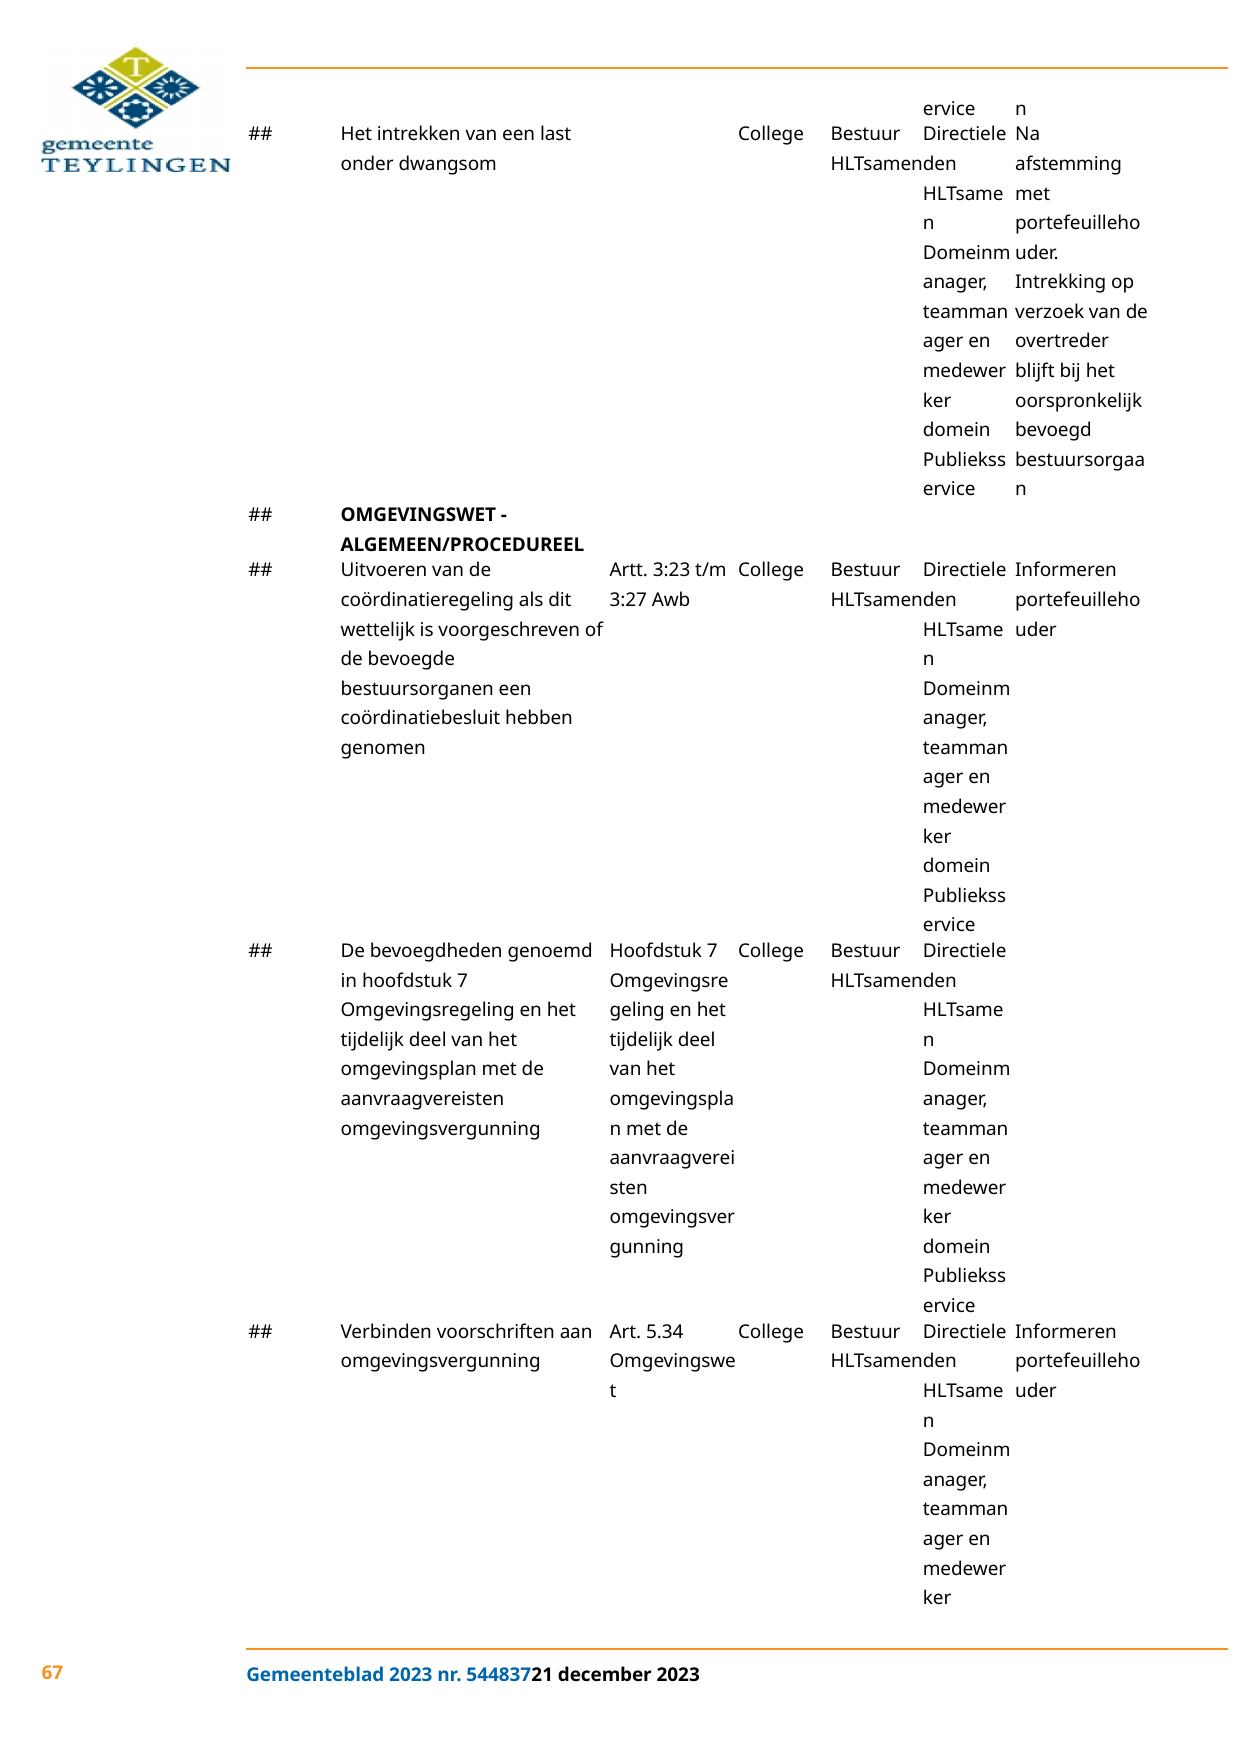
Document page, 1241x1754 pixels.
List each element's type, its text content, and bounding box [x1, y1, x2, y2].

table_cell [609, 121, 738, 501]
table_cell [830, 501, 923, 557]
table_cell Na afstemming met portefeuillehouder. Intrekking op verzoek van de overtreder blijft bij het oorspronkelijk bevoegd bestuursorgaan [1015, 121, 1152, 501]
table_cell Het intrekken van een last onder dwangsom [340, 121, 609, 501]
table_cell College [738, 1318, 830, 1610]
table_cell Uitvoeren van de coördinatieregeling als dit wettelijk is voorgeschreven of de bevoegde bestuursorganen een coördinatiebesluit hebben genomen [340, 557, 609, 937]
table_cell ## [248, 557, 340, 937]
table_cell [738, 501, 830, 557]
table_cell [1015, 937, 1152, 1318]
table_cell [923, 501, 1015, 557]
table_cell [738, 95, 830, 121]
table_cell Verbinden voorschriften aan omgevingsvergunning [340, 1318, 609, 1610]
table_cell Bestuur HLTsamen [830, 121, 923, 501]
table_cell College [738, 557, 830, 937]
table_cell ## [248, 937, 340, 1318]
table_cell [609, 95, 738, 121]
table_cell [609, 501, 738, 557]
table_cell [340, 95, 609, 121]
table_cell Bestuur HLTsamen [830, 557, 923, 937]
table_cell ## [248, 121, 340, 501]
table_cell Directieleden HLTsamen Domeinmanager, teammanager en medewerker [923, 1318, 1015, 1610]
table_cell n [1015, 95, 1152, 121]
table_cell College [738, 121, 830, 501]
table_cell Directieleden HLTsamen Domeinmanager, teammanager en medewerker domein Publieksservice [923, 937, 1015, 1318]
table_cell Artt. 3:23 t/m 3:27 Awb [609, 557, 738, 937]
table_cell [830, 95, 923, 121]
table_cell [248, 95, 340, 121]
picture [41, 47, 231, 172]
table_cell Informeren portefeuillehouder [1015, 1318, 1152, 1610]
table_cell OMGEVINGSWET - ALGEMEEN/PROCEDUREEL [340, 501, 609, 557]
table_cell Hoofdstuk 7 Omgevingsregeling en het tijdelijk deel van het omgevingsplan met de aanvraagvereisten omgevingsvergunning [609, 937, 738, 1318]
table_cell Bestuur HLTsamen [830, 1318, 923, 1610]
table_cell ## [248, 1318, 340, 1610]
table_cell Bestuur HLTsamen [830, 937, 923, 1318]
table_cell Art. 5.34 Omgevingswet [609, 1318, 738, 1610]
table_cell Directieleden HLTsamen Domeinmanager, teammanager en medewerker domein Publieksservice [923, 557, 1015, 937]
table_cell [1015, 501, 1152, 557]
table_cell De bevoegdheden genoemd in hoofdstuk 7 Omgevingsregeling en het tijdelijk deel van het omgevingsplan met de aanvraagvereisten omgevingsvergunning [340, 937, 609, 1318]
table_cell College [738, 937, 830, 1318]
table_cell Directieleden HLTsamen Domeinmanager, teammanager en medewerker domein Publieksservice [923, 121, 1015, 501]
table_cell ## [248, 501, 340, 557]
table_cell Informeren portefeuillehouder [1015, 557, 1152, 937]
table_cell ervice [923, 95, 1015, 121]
